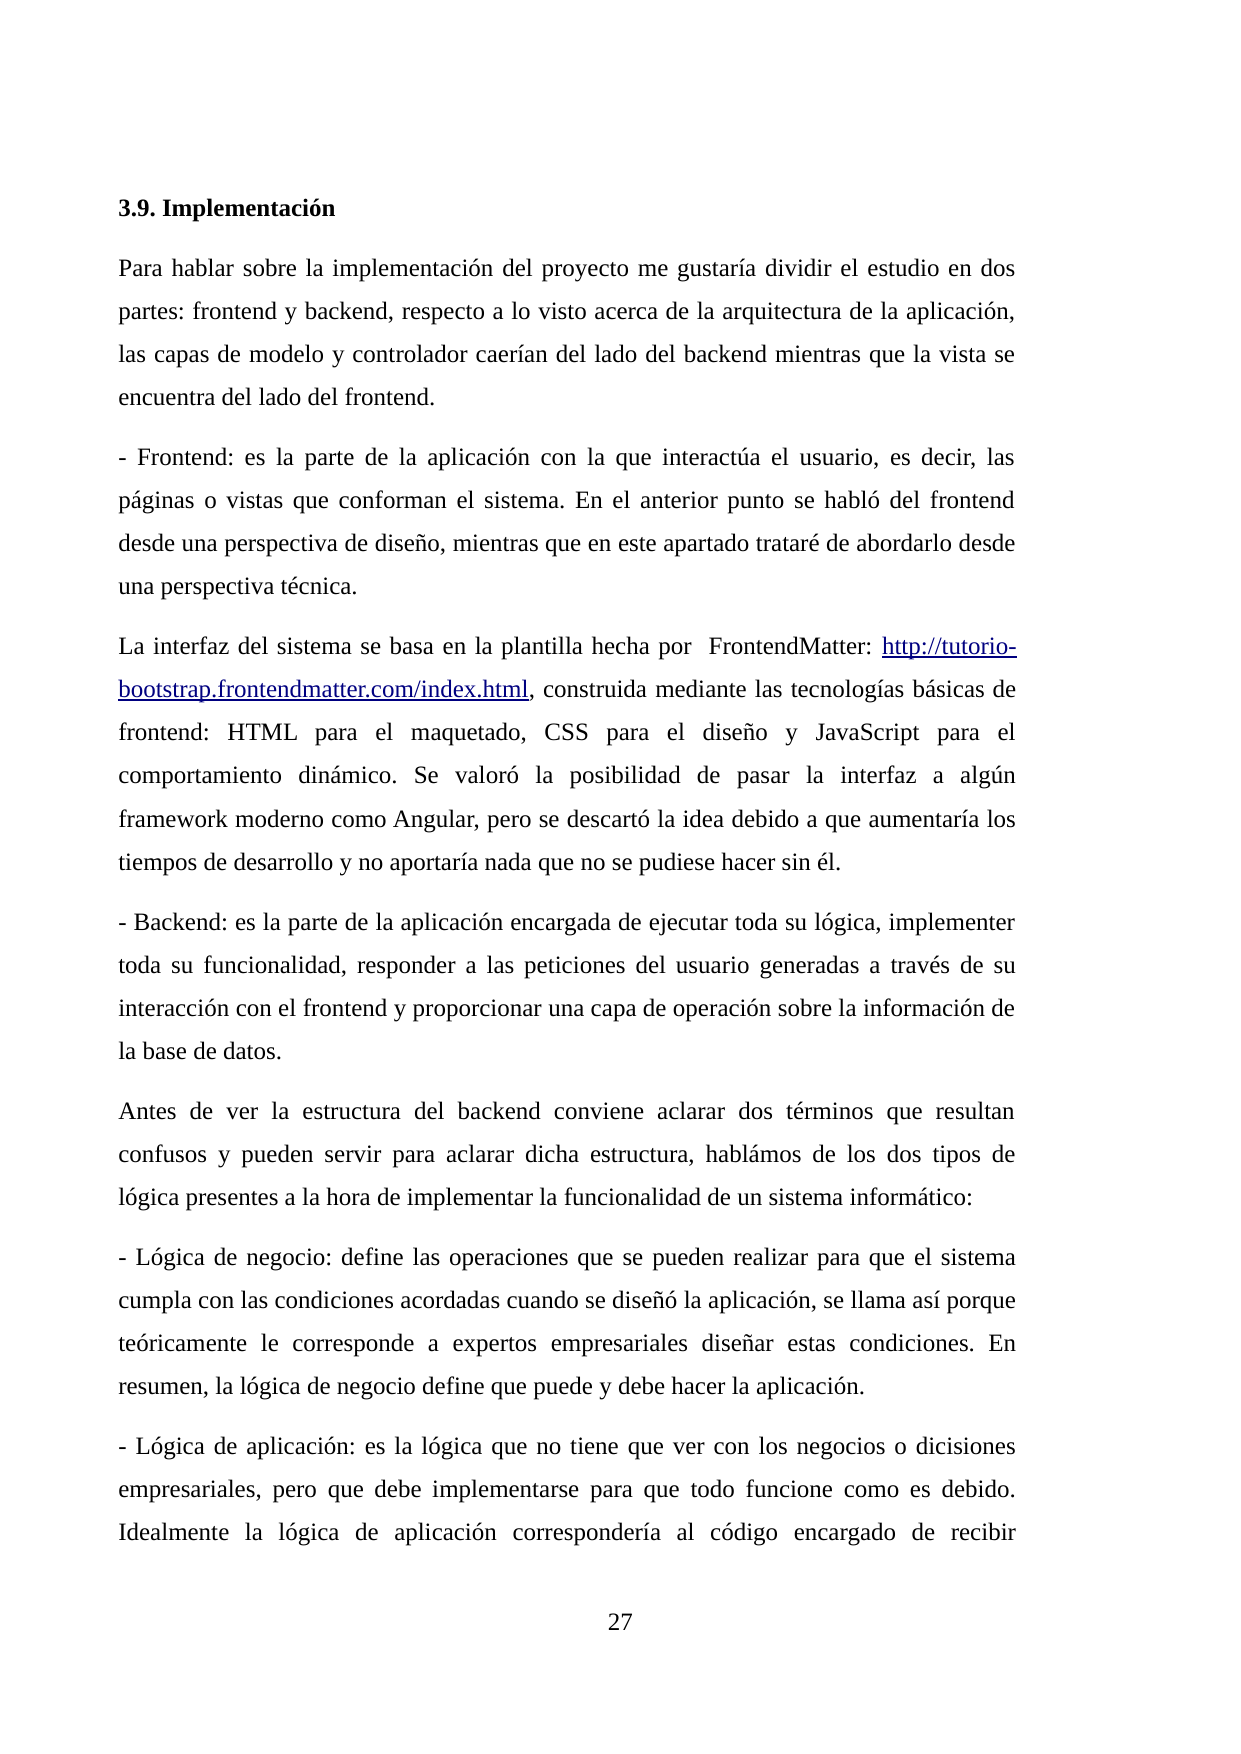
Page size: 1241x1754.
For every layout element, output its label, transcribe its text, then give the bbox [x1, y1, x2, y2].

text La interfaz del sistema se basa en la plantilla hecha por FrontendMatter: http://tutorio-bootstrap.frontendmatter.com/index.html, construida mediante las tecnologías básicas de frontend: HTML para el maquetado, CSS para el diseño y JavaScript para el comportamiento dinámico. Se valoró la posibilidad de pasar la interfaz a algún framework moderno como Angular, pero se descartó la idea debido a que aumentaría los tiempos de desarrollo y no aportaría nada que no se pudiese hacer sin él. [118, 631, 1017, 876]
text - Lógica de negocio: define las operaciones que se pueden realizar para que el sistema cumpla con las condiciones acordadas cuando se diseñó la aplicación, se llama así porque teóricamente le corresponde a expertos empresariales diseñar estas condiciones. En resumen, la lógica de negocio define que puede y debe hacer la aplicación. [118, 1242, 1017, 1400]
text - Backend: es la parte de la aplicación encargada de ejecutar toda su lógica, implementer toda su funcionalidad, responder a las peticiones del usuario generadas a través de su interacción con el frontend y proporcionar una capa de operación sobre la información de la base de datos. [118, 907, 1017, 1065]
text 3.9. Implementación [118, 193, 1017, 222]
text Para hablar sobre la implementación del proyecto me gustaría dividir el estudio en dos partes: frontend y backend, respecto a lo visto acerca de la arquitectura de la aplicación, las capas de modelo y controlador caerían del lado del backend mientras que la vista se encuentra del lado del frontend. [118, 253, 1017, 411]
text Antes de ver la estructura del backend conviene aclarar dos términos que resultan confusos y pueden servir para aclarar dicha estructura, hablámos de los dos tipos de lógica presentes a la hora de implementar la funcionalidad de un sistema informático: [118, 1096, 1017, 1211]
text - Lógica de aplicación: es la lógica que no tiene que ver con los negocios o dicisiones empresariales, pero que debe implementarse para que todo funcione como es debido. Idealmente la lógica de aplicación correspondería al código encargado de recibir [118, 1431, 1017, 1546]
text - Frontend: es la parte de la aplicación con la que interactúa el usuario, es decir, las páginas o vistas que conforman el sistema. En el anterior punto se habló del frontend desde una perspectiva de diseño, mientras que en este apartado trataré de abordarlo desde una perspectiva técnica. [118, 442, 1017, 600]
